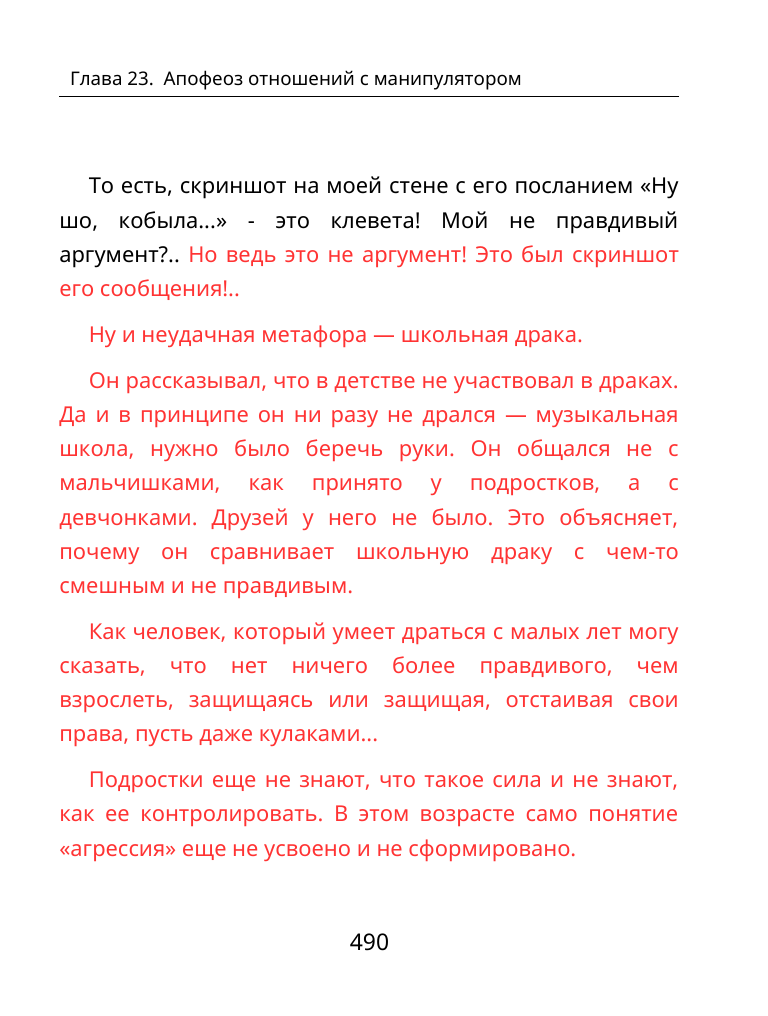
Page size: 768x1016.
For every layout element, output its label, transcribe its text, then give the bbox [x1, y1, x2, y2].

text То есть, скриншот на моей стене с его посланием «Ну шо, кобыла...» - это клевета! Мой не правдивый аргумент?.. Но ведь это не аргумент! Это был скриншот его сообщения!.. [59, 170, 679, 303]
text Как человек, который умеет драться с малых лет могу сказать, что нет ничего более правдивого, чем взрослеть, защищаясь или защищая, отстаивая свои права, пусть даже кулаками... [59, 616, 679, 748]
text Ну и неудачная метафора — школьная драка. [59, 319, 679, 349]
text Подростки еще не знают, что такое сила и не знают, как ее контролировать. В этом возрасте само понятие «агрессия» еще не усвоено и не сформировано. [59, 764, 679, 862]
text Он рассказывал, что в детстве не участвовал в драках. Да и в принципе он ни разу не дрался — музыкальная школа, нужно было беречь руки. Он общался не с мальчишками, как принято у подростков, а с девчонками. Друзей у него не было. Это объясняет, почему он сравнивает школьную драку с чем-то смешным и не правдивым. [59, 365, 679, 599]
